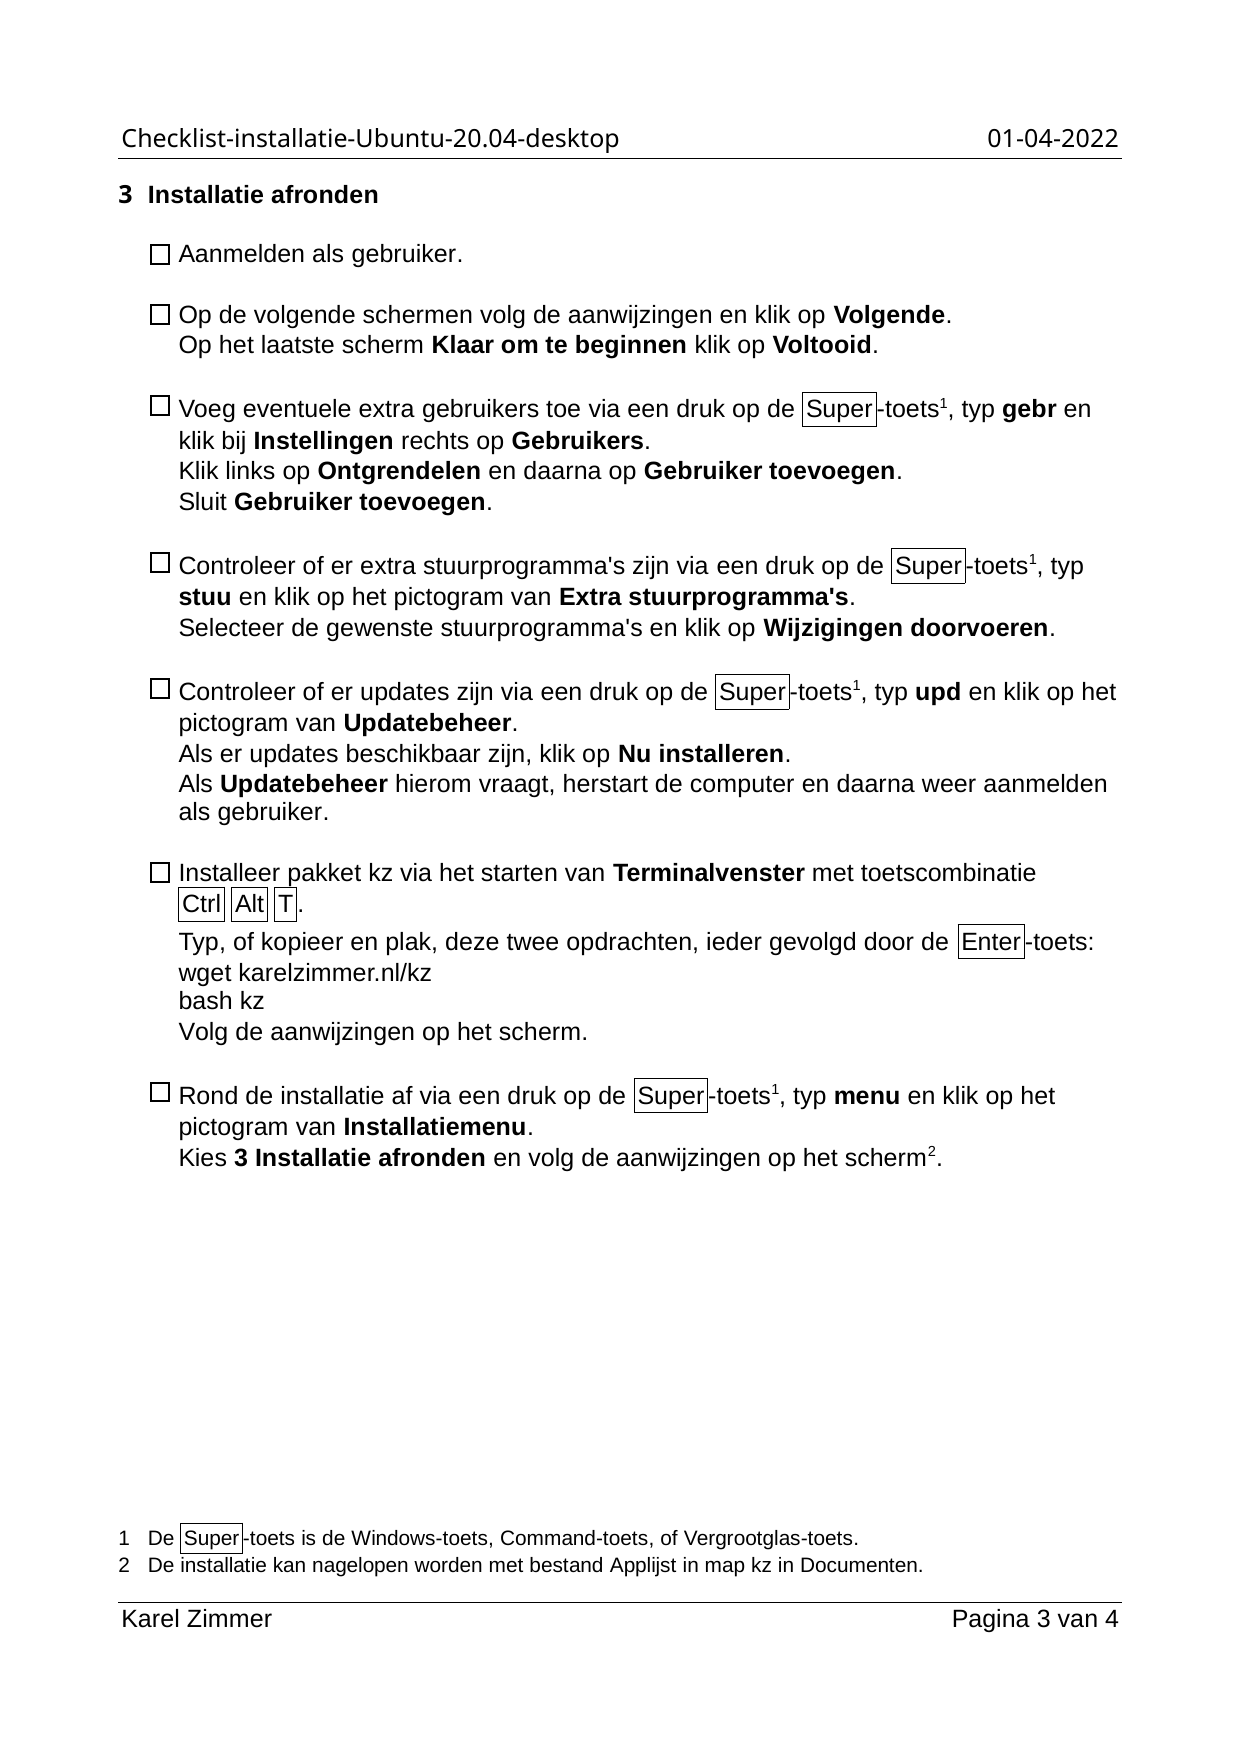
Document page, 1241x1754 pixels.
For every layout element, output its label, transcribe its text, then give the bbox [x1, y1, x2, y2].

table_cell Volg de aanwijzingen op het scherm. [177, 1016, 1121, 1047]
table_cell [141, 858, 177, 923]
table_cell [141, 456, 177, 486]
table_cell Rond de installatie af via een druk op de Super-toets1, typ menu en klik op het pictogram van Installatiemenu. [177, 1077, 1121, 1142]
table_cell [141, 1016, 177, 1047]
table_cell [141, 827, 177, 857]
table_cell Als er updates beschikbaar zijn, klik op Nu installeren. [177, 739, 1121, 769]
table_cell [141, 486, 177, 517]
table_header [141, 239, 177, 269]
table_cell Kies 3 Installatie afronden en volg de aanwijzingen op het scherm. [177, 1142, 1121, 1173]
table_cell [141, 769, 177, 827]
table_cell [141, 547, 177, 612]
table_cell [141, 360, 177, 391]
table_cell [141, 330, 177, 360]
table_cell Selecteer de gewenste stuurprogramma's en klik op Wijzigingen doorvoeren. [177, 613, 1121, 643]
table_cell [141, 1047, 177, 1077]
table_cell [141, 739, 177, 769]
table_cell Klik links op Ontgrendelen en daarna op Gebruiker toevoegen. [177, 456, 1121, 486]
table_cell [141, 1077, 177, 1142]
table_cell [141, 1142, 177, 1173]
table_cell Controleer of er extra stuurprogramma's zijn via een druk op de Super-toets1, typ stuu en klik op het pictogram van Extra stuurprogramma's. [177, 547, 1121, 612]
table_cell [141, 643, 177, 673]
table_cell Installeer pakket kz via het starten van Terminalvenster met toetscombinatie Ctrl Alt T. [177, 858, 1121, 923]
table_cell [177, 517, 1121, 547]
table_cell Op de volgende schermen volg de aanwijzingen en klik op Volgende. [177, 300, 1121, 330]
table_cell Als Updatebeheer hierom vraagt, herstart de computer en daarna weer aanmelden als gebruiker. [177, 769, 1121, 827]
table_cell [177, 269, 1121, 300]
table_cell Voeg eventuele extra gebruikers toe via een druk op de Super-toets, typ gebr en klik bij Instellingen rechts op Gebruikers. [177, 391, 1121, 456]
table_cell [177, 360, 1121, 391]
table_cell [141, 517, 177, 547]
table_cell Sluit Gebruiker toevoegen. [177, 486, 1121, 517]
table_cell [141, 613, 177, 643]
table_cell [177, 1047, 1121, 1077]
table_cell [141, 673, 177, 738]
table_cell [141, 391, 177, 456]
table_cell [177, 827, 1121, 857]
table_header Aanmelden als gebruiker. [177, 239, 1121, 269]
list Installatie afronden [118, 177, 1122, 211]
table_cell Typ, of kopieer en plak, deze twee opdrachten, ieder gevolgd door de Enter-toets: wget karelzimmer.nl/kz bash kz [177, 923, 1121, 1016]
table_cell Controleer of er updates zijn via een druk op de Super-toets1, typ upd en klik op het pictogram van Updatebeheer. [177, 673, 1121, 738]
table_cell [141, 269, 177, 300]
table_cell [177, 643, 1121, 673]
table_cell Op het laatste scherm Klaar om te beginnen klik op Voltooid. [177, 330, 1121, 360]
table_cell [141, 923, 177, 1016]
table_cell [141, 300, 177, 330]
